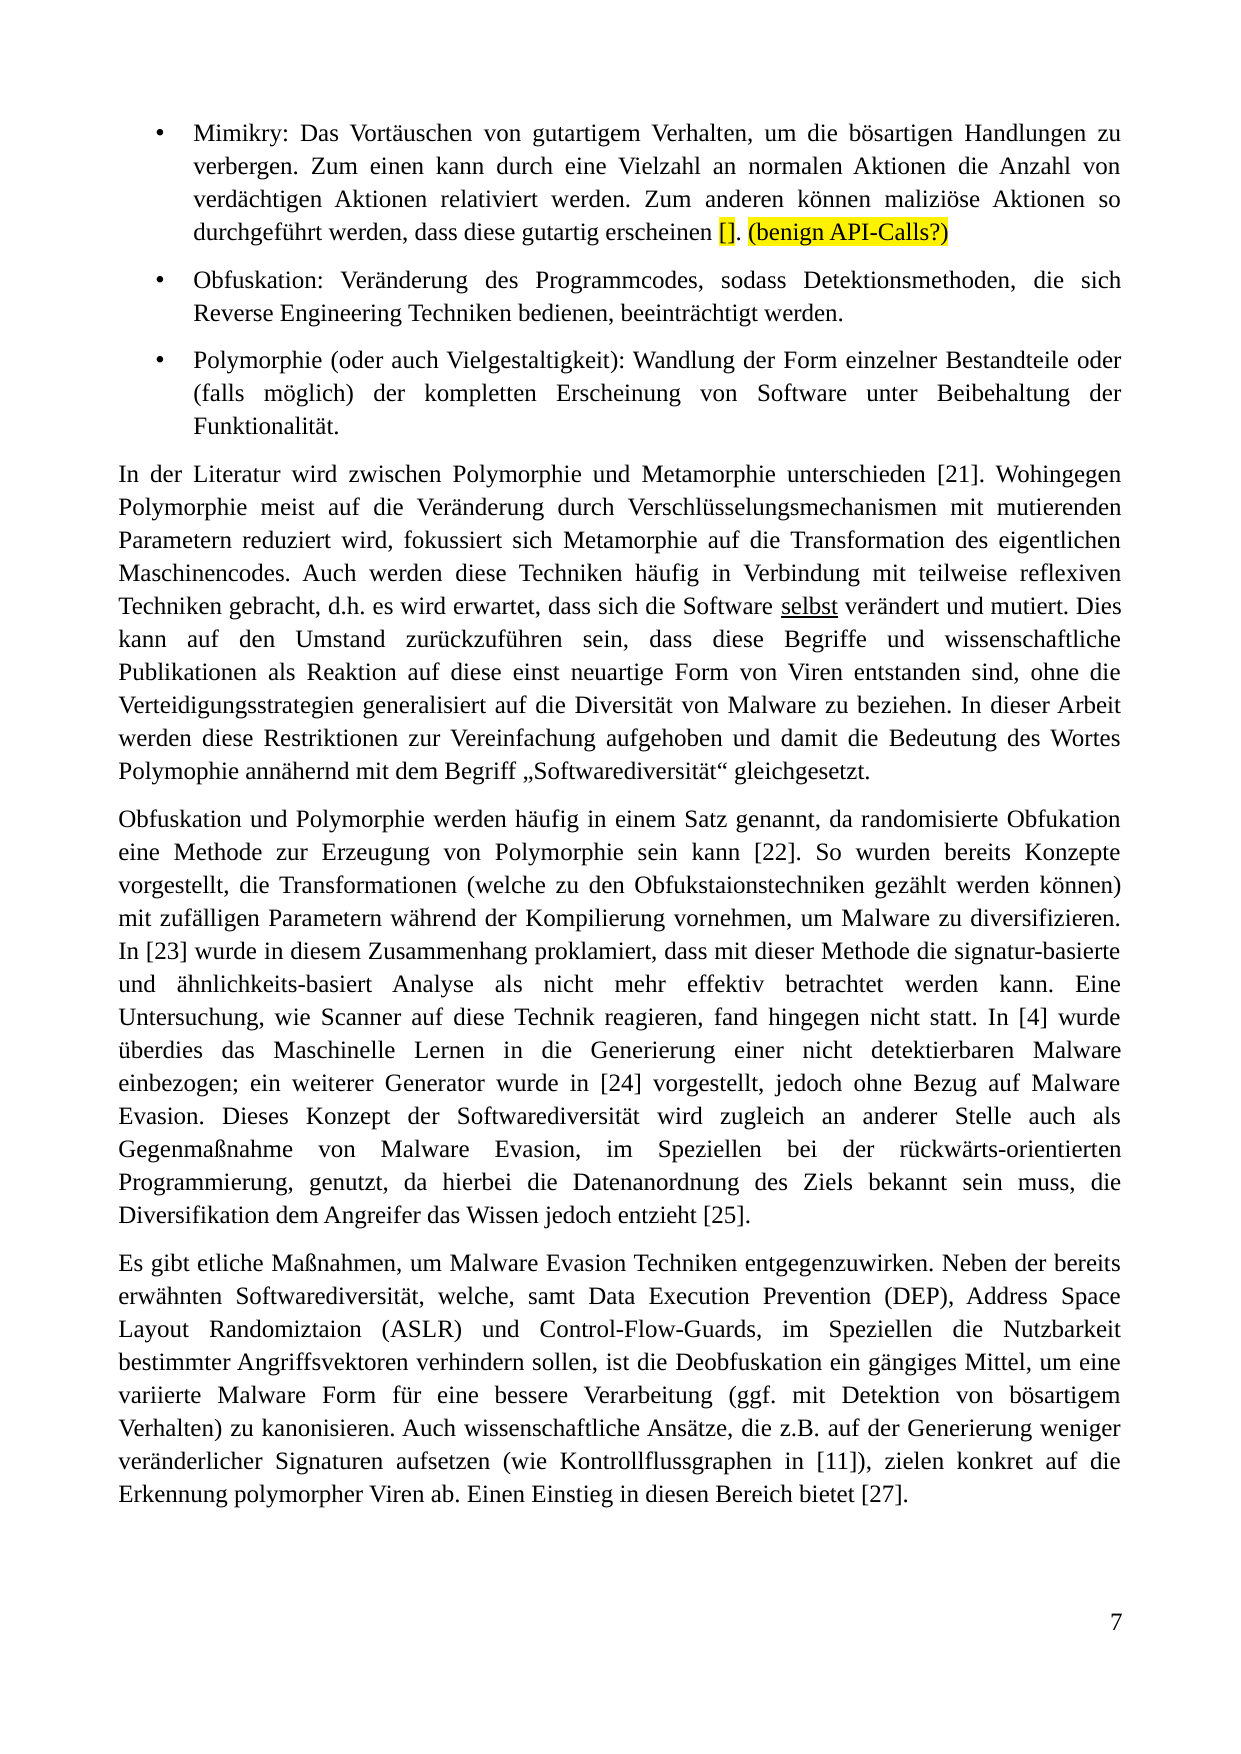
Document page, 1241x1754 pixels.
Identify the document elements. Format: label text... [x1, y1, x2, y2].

list Polymorphie (oder auch Vielgestaltigkeit): Wandlung der Form einzelner Bestandteile oder (falls möglich) der kompletten Erscheinung von Software unter Beibehaltung der Funktionalität. [156, 345, 1122, 440]
list Obfuskation: Veränderung des Programmcodes, sodass Detektionsmethoden, die sich Reverse Engineering Techniken bedienen, beeinträchtigt werden. [156, 265, 1122, 327]
text Obfuskation und Polymorphie werden häufig in einem Satz genannt, da randomisierte Obfukation eine Methode zur Erzeugung von Polymorphie sein kann [22]. So wurden bereits Konzepte vorgestellt, die Transformationen (welche zu den Obfukstaionstechniken gezählt werden können) mit zufälligen Parametern während der Kompilierung vornehmen, um Malware zu diversifizieren. In [23] wurde in diesem Zusammenhang proklamiert, dass mit dieser Methode die signatur-basierte und ähnlichkeits-basiert Analyse als nicht mehr effektiv betrachtet werden kann. Eine Untersuchung, wie Scanner auf diese Technik reagieren, fand hingegen nicht statt. In [4] wurde überdies das Maschinelle Lernen in die Generierung einer nicht detektierbaren Malware einbezogen; ein weiterer Generator wurde in [24] vorgestellt, jedoch ohne Bezug auf Malware Evasion. Dieses Konzept der Softwarediversität wird zugleich an anderer Stelle auch als Gegenmaßnahme von Malware Evasion, im Speziellen bei der rückwärts-orientierten Programmierung, genutzt, da hierbei die Datenanordnung des Ziels bekannt sein muss, die Diversifikation dem Angreifer das Wissen jedoch entzieht [25]. [118, 804, 1122, 1229]
text Es gibt etliche Maßnahmen, um Malware Evasion Techniken entgegenzuwirken. Neben der bereits erwähnten Softwarediversität, welche, samt Data Execution Prevention (DEP), Address Space Layout Randomiztaion (ASLR) und Control-Flow-Guards, im Speziellen die Nutzbarkeit bestimmter Angriffsvektoren verhindern sollen, ist die Deobfuskation ein gängiges Mittel, um eine variierte Malware Form für eine bessere Verarbeitung (ggf. mit Detektion von bösartigem Verhalten) zu kanonisieren. Auch wissenschaftliche Ansätze, die z.B. auf der Generierung weniger veränderlicher Signaturen aufsetzen (wie Kontrollflussgraphen in [11]), zielen konkret auf die Erkennung polymorpher Viren ab. Einen Einstieg in diesen Bereich bietet [27]. [118, 1248, 1122, 1508]
text In der Literatur wird zwischen Polymorphie und Metamorphie unterschieden [21]. Wohingegen Polymorphie meist auf die Veränderung durch Verschlüsselungsmechanismen mit mutierenden Parametern reduziert wird, fokussiert sich Metamorphie auf die Transformation des eigentlichen Maschinencodes. Auch werden diese Techniken häufig in Verbindung mit teilweise reflexiven Techniken gebracht, d.h. es wird erwartet, dass sich die Software selbst verändert und mutiert. Dies kann auf den Umstand zurückzuführen sein, dass diese Begriffe und wissenschaftliche Publikationen als Reaktion auf diese einst neuartige Form von Viren entstanden sind, ohne die Verteidigungsstrategien generalisiert auf die Diversität von Malware zu beziehen. In dieser Arbeit werden diese Restriktionen zur Vereinfachung aufgehoben und damit die Bedeutung des Wortes Polymophie annähernd mit dem Begriff „Softwarediversität“ gleichgesetzt. [118, 459, 1122, 785]
list Mimikry: Das Vortäuschen von gutartigem Verhalten, um die bösartigen Handlungen zu verbergen. Zum einen kann durch eine Vielzahl an normalen Aktionen die Anzahl von verdächtigen Aktionen relativiert werden. Zum anderen können maliziöse Aktionen so durchgeführt werden, dass diese gutartig erscheinen []. (benign API-Calls?) [156, 118, 1122, 246]
